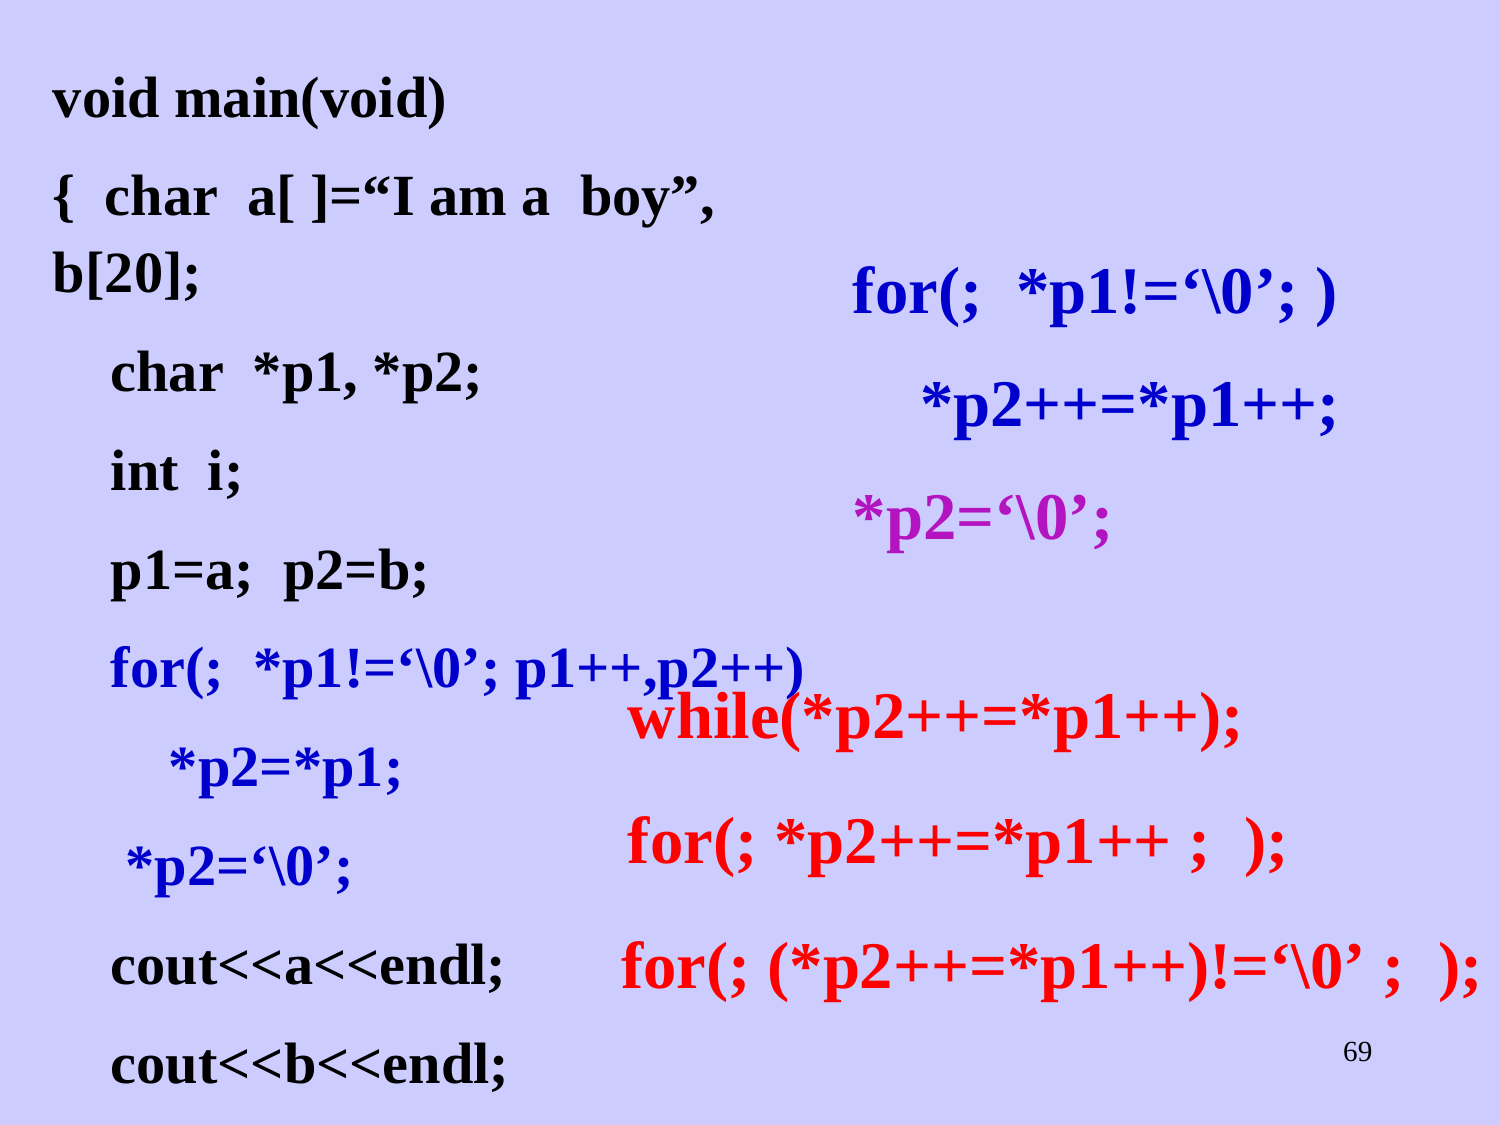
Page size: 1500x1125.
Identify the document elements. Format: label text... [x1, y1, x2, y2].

text_box for(; *p1!=‘\0’; ) *p2++=*p1++; *p2=‘\0’; [849, 237, 1388, 555]
text_box [1074, 1025, 1388, 1101]
text_box void main(void) { char a[ ]=“I am a boy”, b[20]; char *p1, *p2; int i; p1=a; p2=b; for(; *p1!=‘\0’; p1++,p2++) *p2=*p1; *p2=‘\0’; cout<<a<<endl; cout<<b<<endl; } [49, 49, 901, 1125]
text_box for(; (*p2++=*p1++)!=‘\0’ ; ); [618, 912, 1500, 1005]
text_box while(*p2++=*p1++); [624, 662, 1434, 755]
text_box for(; *p2++=*p1++ ; ); [624, 787, 1434, 880]
